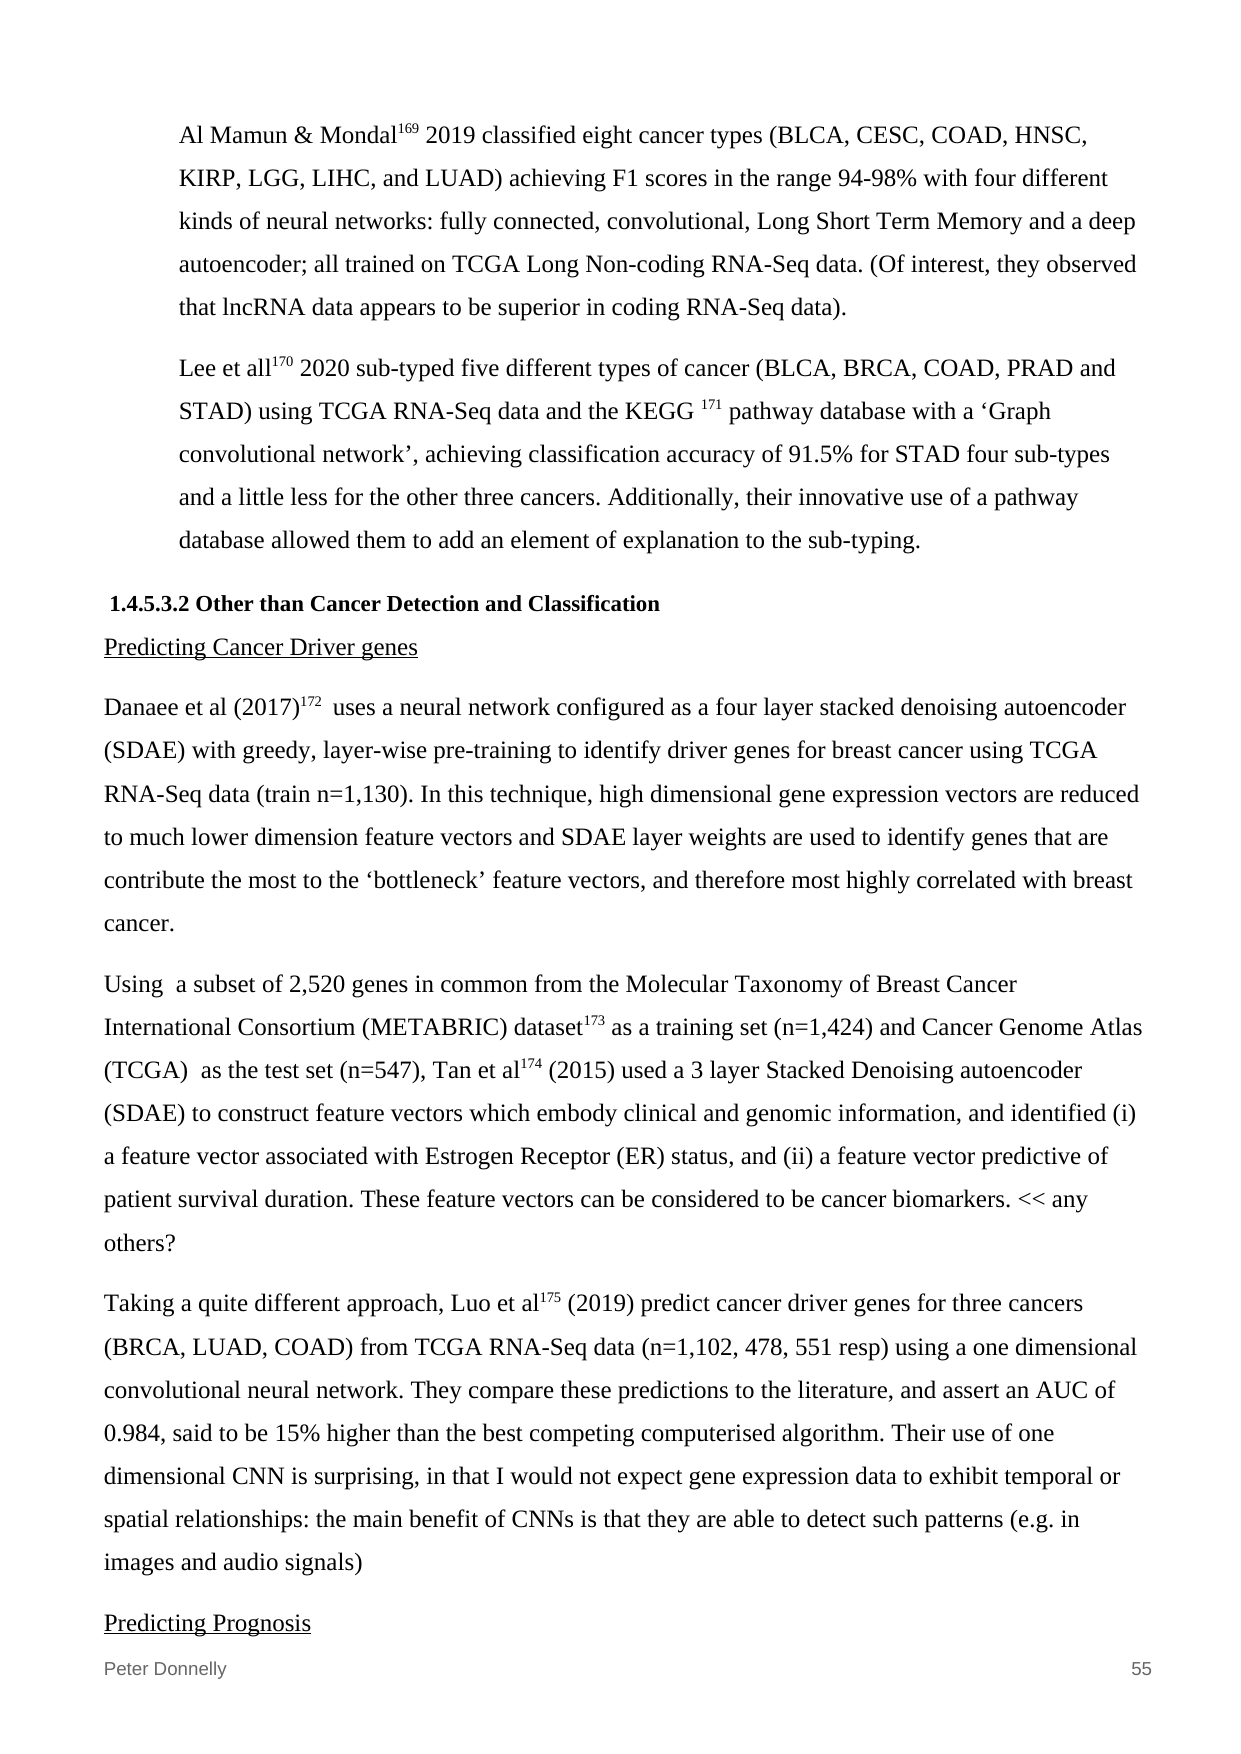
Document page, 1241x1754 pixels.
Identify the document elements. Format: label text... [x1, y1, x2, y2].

text Predicting Cancer Driver genes [103, 632, 1146, 660]
text Lee et all 2020 sub-typed five different types of cancer (BLCA, BRCA, COAD, PRAD and STAD) using TCGA RNA-Seq data and the KEGG pathway database with a ‘Graph convolutional network’, achieving classification accuracy of 91.5% for STAD four sub-types and a little less for the other three cancers. Additionally, their innovative use of a pathway database allowed them to add an element of explanation to the sub-typing. [178, 353, 1146, 554]
text Danaee et al (2017) uses a neural network configured as a four layer stacked denoising autoencoder (SDAE) with greedy, layer-wise pre-training to identify driver genes for breast cancer using TCGA RNA-Seq data (train n=1,130). In this technique, high dimensional gene expression vectors are reduced to much lower dimension feature vectors and SDAE layer weights are used to identify genes that are contribute the most to the ‘bottleneck’ feature vectors, and therefore most highly correlated with breast cancer. [103, 692, 1146, 937]
text Al Mamun & Mondal 2019 classified eight cancer types (BLCA, CESC, COAD, HNSC, KIRP, LGG, LIHC, and LUAD) achieving F1 scores in the range 94-98% with four different kinds of neural networks: fully connected, convolutional, Long Short Term Memory and a deep autoencoder; all trained on TCGA Long Non-coding RNA-Seq data. (Of interest, they observed that lncRNA data appears to be superior in coding RNA-Seq data). [178, 120, 1146, 321]
text Taking a quite different approach, Luo et al (2019) predict cancer driver genes for three cancers (BRCA, LUAD, COAD) from TCGA RNA-Seq data (n=1,102, 478, 551 resp) using a one dimensional convolutional neural network. They compare these predictions to the literature, and assert an AUC of 0.984, said to be 15% higher than the best competing computerised algorithm. Their use of one dimensional CNN is surprising, in that I would not expect gene expression data to exhibit temporal or spatial relationships: the main benefit of CNNs is that they are able to detect such patterns (e.g. in images and audio signals) [103, 1288, 1146, 1576]
text Predicting Prognosis [103, 1608, 1146, 1637]
text Using a subset of 2,520 genes in common from the Molecular Taxonomy of Breast Cancer International Consortium (METABRIC) dataset as a training set (n=1,424) and Cancer Genome Atlas (TCGA) as the test set (n=547), Tan et al (2015) used a 3 layer Stacked Denoising autoencoder (SDAE) to construct feature vectors which embody clinical and genomic information, and identified (i) a feature vector associated with Estrogen Receptor (ER) status, and (ii) a feature vector predictive of patient survival duration. These feature vectors can be considered to be cancer biomarkers. << any others? [103, 969, 1146, 1256]
subtitle Other than Cancer Detection and Classification [103, 590, 1146, 616]
